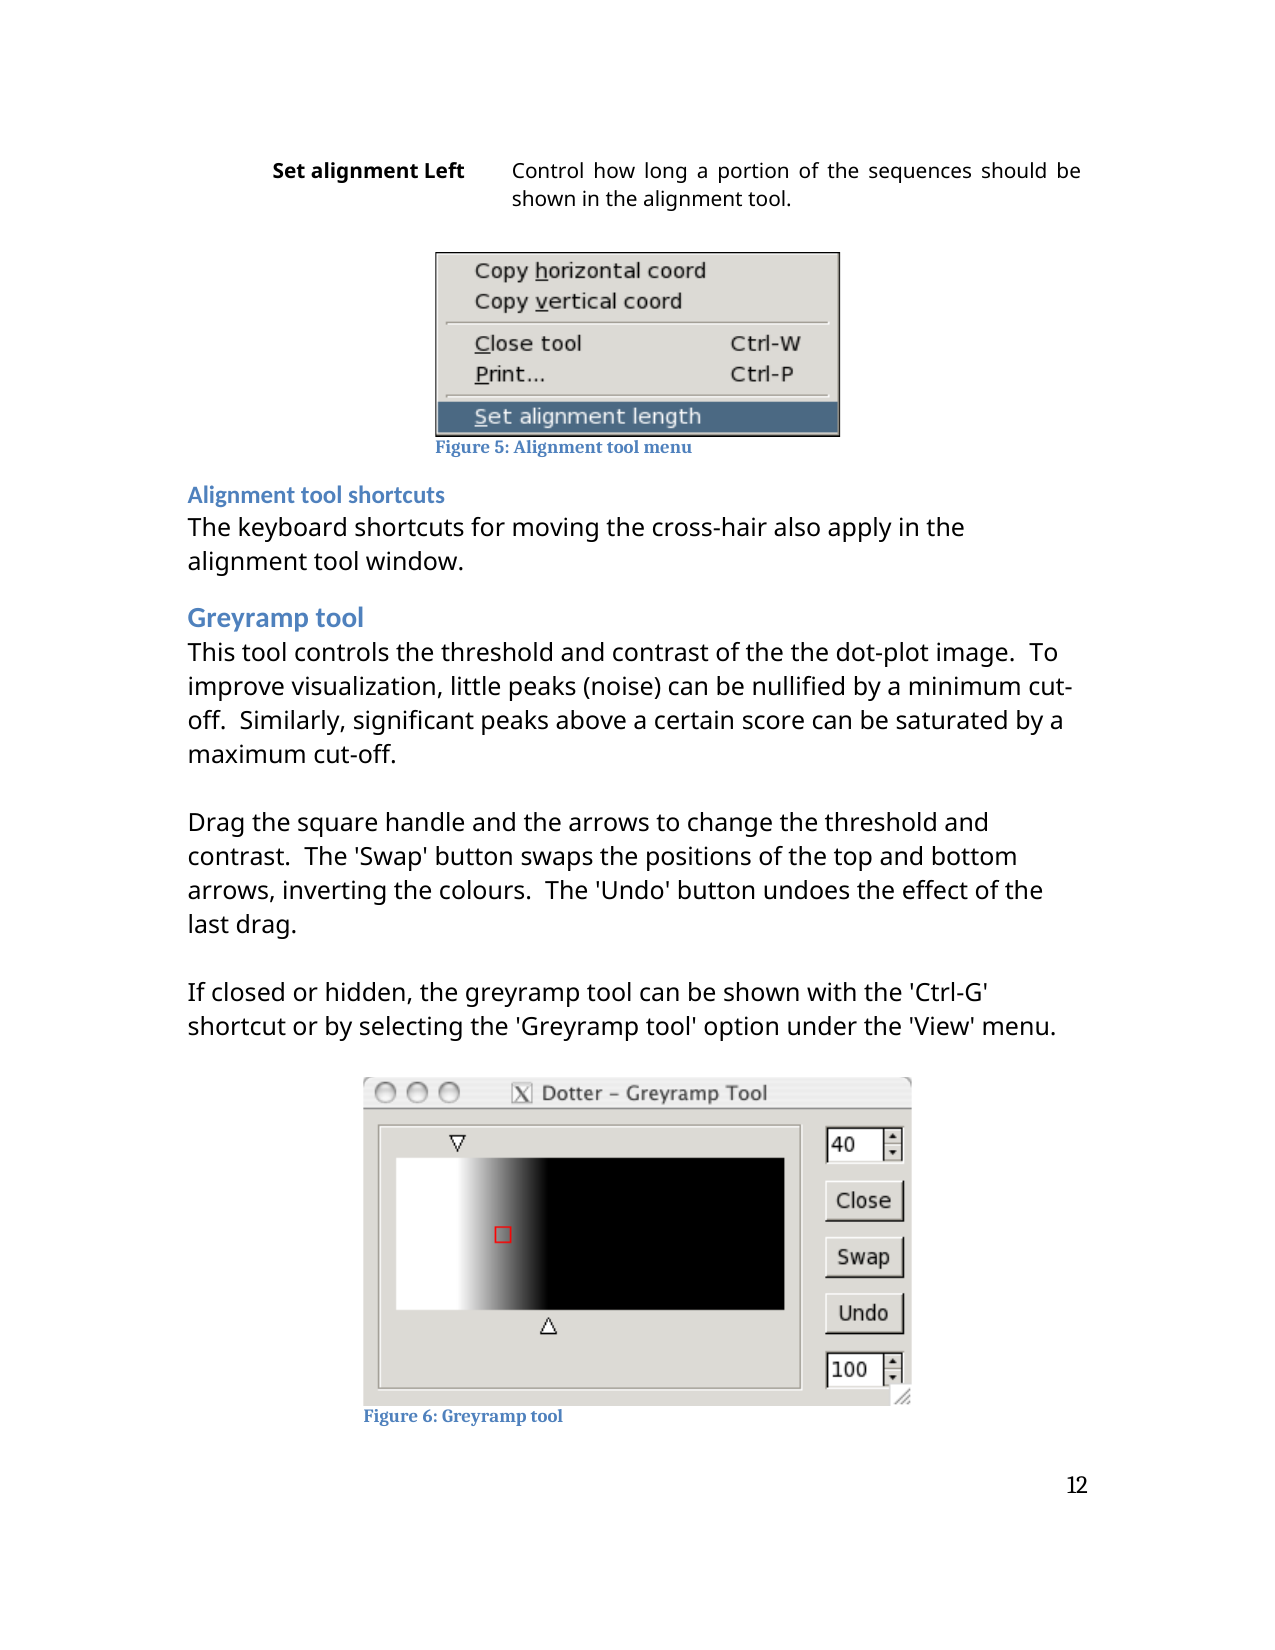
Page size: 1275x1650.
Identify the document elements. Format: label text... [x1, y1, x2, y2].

text If closed or hidden, the greyramp tool can be shown with the 'Ctrl-G' shortcut or by selecting the 'Greyramp tool' option under the 'View' menu. [187, 975, 1087, 1043]
picture [363, 1077, 912, 1406]
text This tool controls the threshold and contrast of the the dot-plot image. To improve visualization, little peaks (noise) can be nullified by a minimum cut-off. Similarly, significant peaks above a certain score can be saturated by a maximum cut-off. [187, 634, 1087, 771]
subtitle Alignment tool shortcuts [187, 479, 1087, 510]
picture [435, 252, 840, 437]
subtitle Greyramp tool [187, 599, 1087, 634]
text The keyboard shortcuts for moving the cross-hair also apply in the alignment tool window. [187, 510, 1087, 578]
text Figure 5: Alignment tool menu [435, 437, 840, 458]
text Figure 6: Greyramp tool [363, 1406, 912, 1427]
table_cell Set alignment Left [267, 150, 506, 218]
text Drag the square handle and the arrows to change the threshold and contrast. The 'Swap' button swaps the positions of the top and bottom arrows, inverting the colours. The 'Undo' button undoes the effect of the last drag. [187, 804, 1087, 941]
table_cell Control how long a portion of the sequences should be shown in the alignment tool. [506, 150, 1088, 218]
